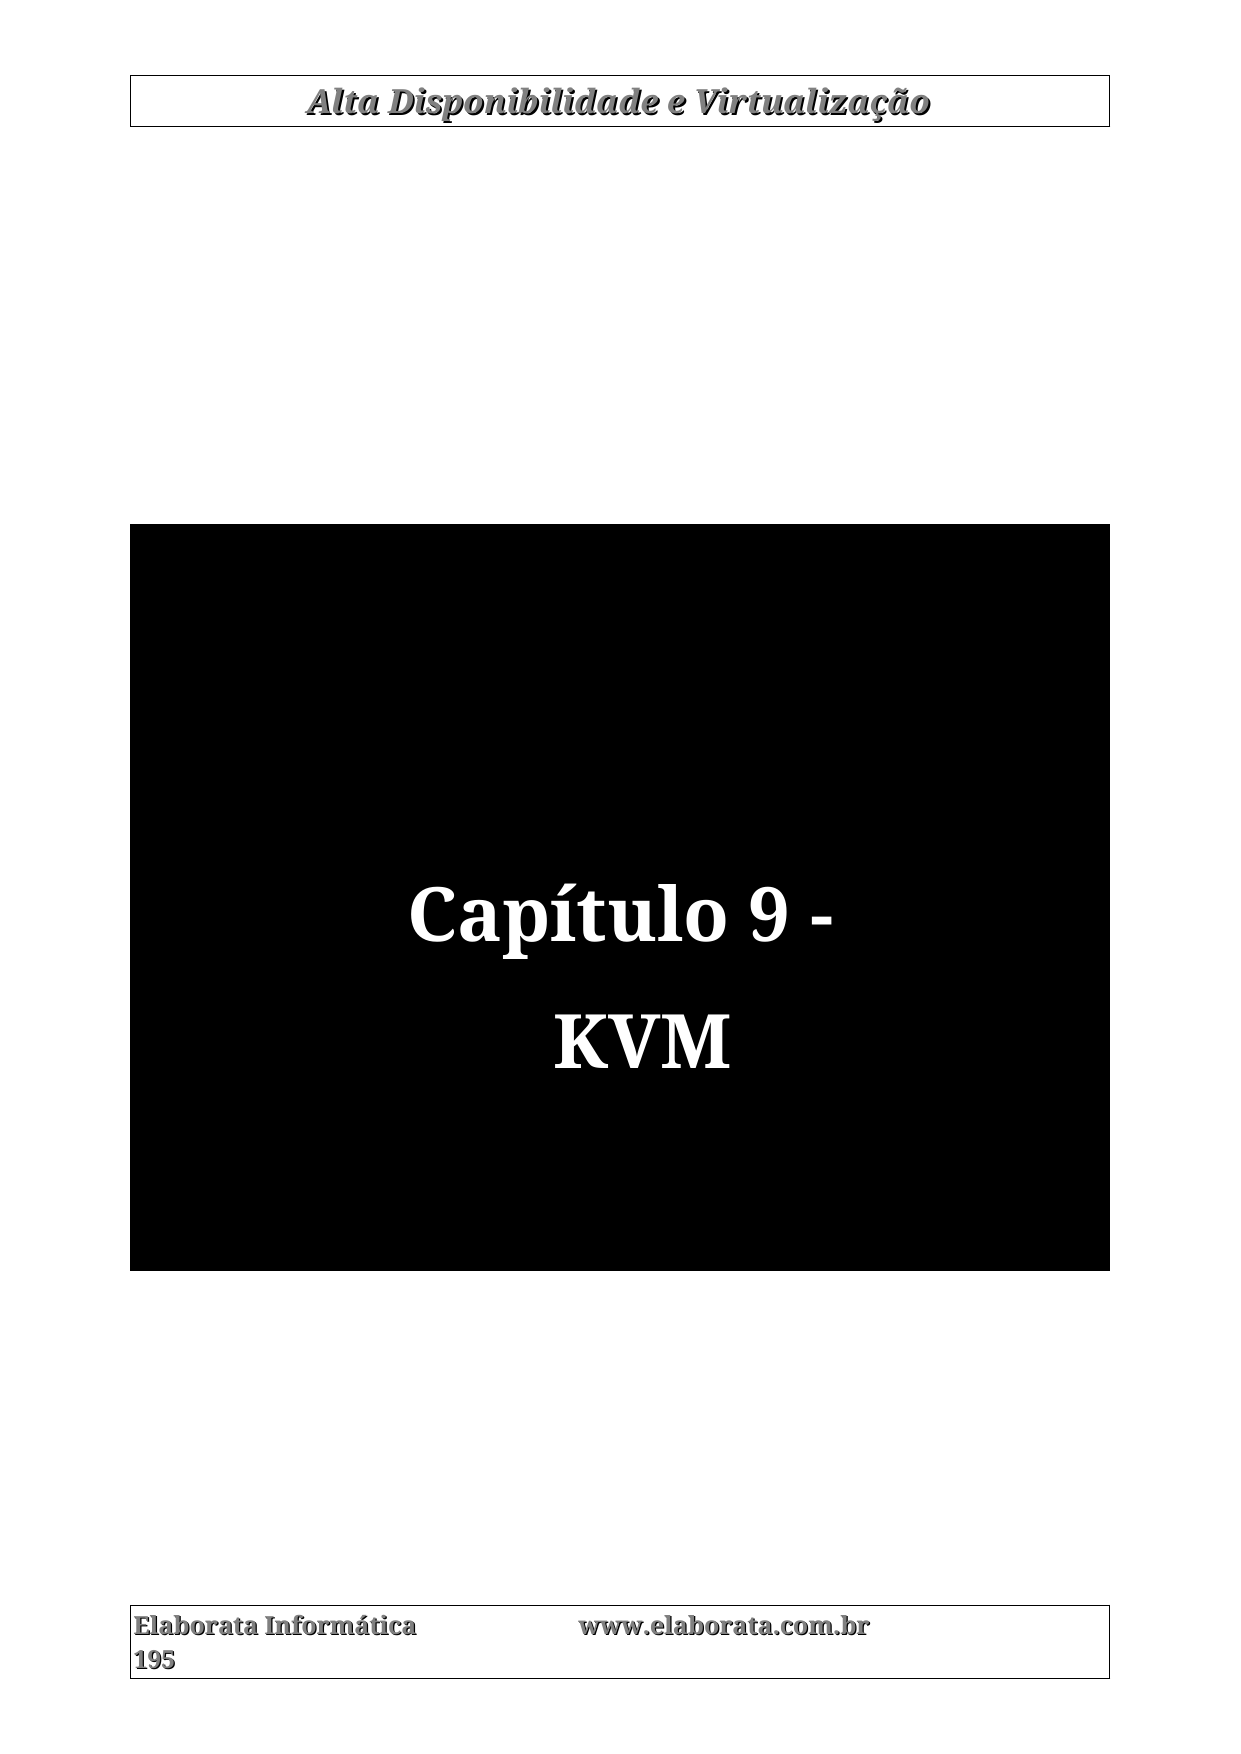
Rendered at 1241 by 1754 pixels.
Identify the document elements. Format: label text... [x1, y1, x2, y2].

subtitle - [130, 862, 1110, 964]
subtitle KVM [130, 989, 1110, 1091]
